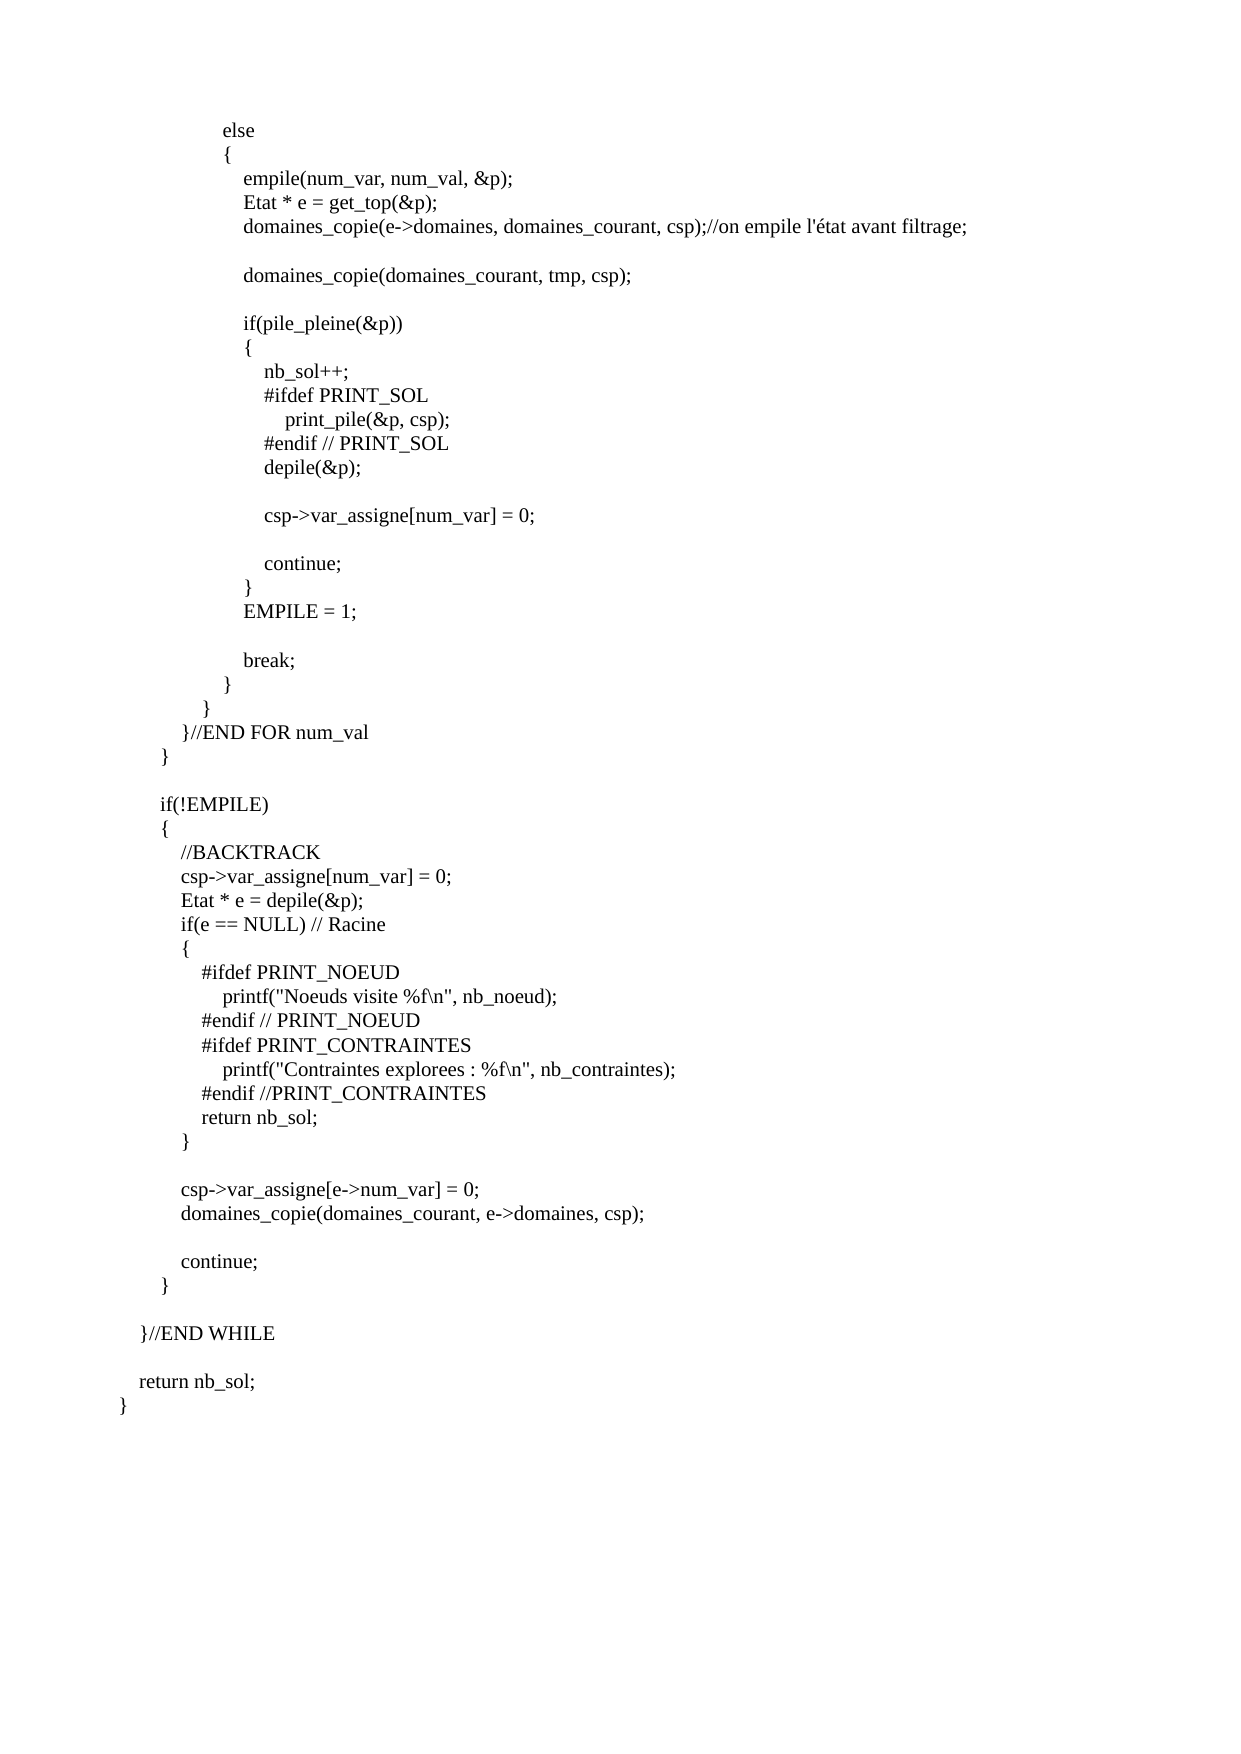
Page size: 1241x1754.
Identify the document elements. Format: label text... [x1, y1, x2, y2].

text if(pile_pleine(&p)) [118, 311, 1122, 335]
text }//END FOR num_val [118, 720, 1122, 744]
text #endif // PRINT_SOL [118, 431, 1122, 455]
text domaines_copie(domaines_courant, tmp, csp); [118, 262, 1122, 287]
text return nb_sol; [118, 1369, 1122, 1393]
text csp->var_assigne[num_var] = 0; [118, 864, 1122, 888]
text #endif //PRINT_CONTRAINTES [118, 1081, 1122, 1105]
text Etat * e = depile(&p); [118, 888, 1122, 912]
text empile(num_var, num_val, &p); [118, 166, 1122, 190]
text domaines_copie(e->domaines, domaines_courant, csp);//on empile l'état avant filtrage; [118, 214, 1122, 238]
text domaines_copie(domaines_courant, e->domaines, csp); [118, 1201, 1122, 1225]
text EMPILE = 1; [118, 599, 1122, 623]
text if(e == NULL) // Racine [118, 912, 1122, 936]
text } [118, 672, 1122, 696]
text else [118, 118, 1122, 142]
text #ifdef PRINT_SOL [118, 383, 1122, 407]
text } [118, 1129, 1122, 1153]
text return nb_sol; [118, 1105, 1122, 1129]
text #ifdef PRINT_CONTRAINTES [118, 1032, 1122, 1057]
text //BACKTRACK [118, 840, 1122, 864]
text } [118, 696, 1122, 720]
text print_pile(&p, csp); [118, 407, 1122, 431]
text #endif // PRINT_NOEUD [118, 1008, 1122, 1032]
text } [118, 744, 1122, 768]
text } [118, 1273, 1122, 1297]
text { [118, 816, 1122, 840]
text { [118, 936, 1122, 960]
text Etat * e = get_top(&p); [118, 190, 1122, 214]
text depile(&p); [118, 455, 1122, 479]
text { [118, 142, 1122, 166]
text } [118, 575, 1122, 599]
text continue; [118, 551, 1122, 575]
text } [118, 1393, 1122, 1417]
text nb_sol++; [118, 359, 1122, 383]
text }//END WHILE [118, 1321, 1122, 1345]
text break; [118, 647, 1122, 672]
text csp->var_assigne[e->num_var] = 0; [118, 1177, 1122, 1201]
text csp->var_assigne[num_var] = 0; [118, 503, 1122, 527]
text printf("Contraintes explorees : %f\n", nb_contraintes); [118, 1057, 1122, 1081]
text { [118, 335, 1122, 359]
text printf("Noeuds visite %f\n", nb_noeud); [118, 984, 1122, 1008]
text continue; [118, 1249, 1122, 1273]
text if(!EMPILE) [118, 792, 1122, 816]
text #ifdef PRINT_NOEUD [118, 960, 1122, 984]
